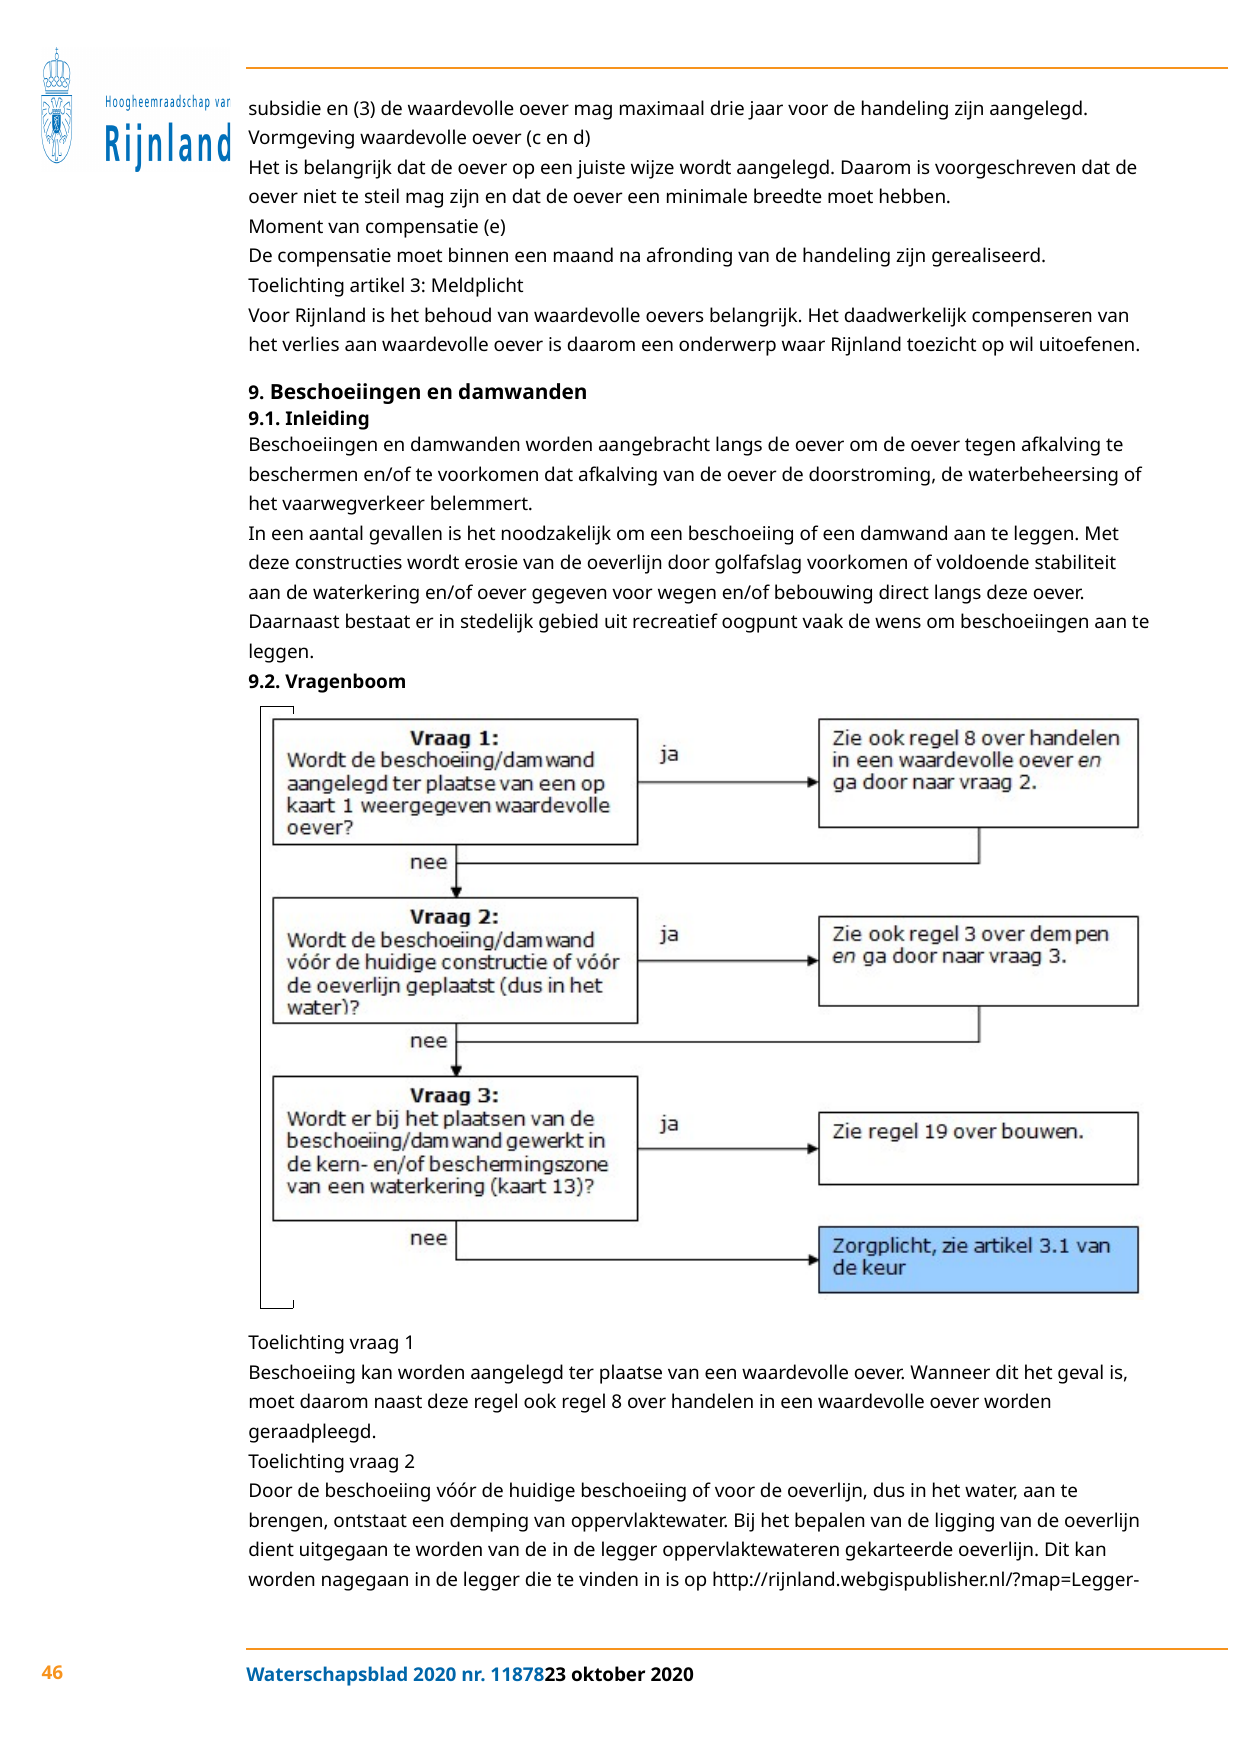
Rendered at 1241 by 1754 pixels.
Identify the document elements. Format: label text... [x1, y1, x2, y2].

text Vormgeving waardevolle oever (c en d) [248, 124, 1152, 150]
text 9.2. Vragenboom [248, 668, 1152, 694]
text De compensatie moet binnen een maand na afronding van de handeling zijn gerealiseerd. [248, 243, 1152, 268]
text Beschoeiing kan worden aangelegd ter plaatse van een waardevolle oever. Wanneer dit het geval is, moet daarom naast deze regel ook regel 8 over handelen in een waardevolle oever worden geraadpleegd. [248, 1359, 1152, 1444]
text 9.1. Inleiding [248, 406, 1152, 431]
text Door de beschoeiing vóór de huidige beschoeiing of voor de oeverlijn, dus in het water, aan te brengen, ontstaat een demping van oppervlaktewater. Bij het bepalen van de ligging van de oeverlijn dient uitgegaan te worden van de in de legger oppervlaktewateren gekarteerde oeverlijn. Dit kan worden nagegaan in de legger die te vinden in is op http://rijnland.webgispublisher.nl/?map=Legger- [248, 1477, 1152, 1592]
text 9. Beschoeiingen en damwanden [248, 377, 1152, 406]
text Moment van compensatie (e) [248, 213, 1152, 239]
text Beschoeiingen en damwanden worden aangebracht langs de oever om de oever tegen afkalving te beschermen en/of te voorkomen dat afkalving van de oever de doorstroming, de waterbeheersing of het vaarwegverkeer belemmert. [248, 431, 1152, 516]
text Toelichting artikel 3: Meldplicht [248, 272, 1152, 298]
text Voor Rijnland is het behoud van waardevolle oevers belangrijk. Het daadwerkelijk compenseren van het verlies aan waardevolle oever is daarom een onderwerp waar Rijnland toezicht op wil uitoefenen. [248, 302, 1152, 357]
text subsidie en (3) de waardevolle oever mag maximaal drie jaar voor de handeling zijn aangelegd. [248, 95, 1152, 121]
text Het is belangrijk dat de oever op een juiste wijze wordt aangelegd. Daarom is voorgeschreven dat de oever niet te steil mag zijn en dat de oever een minimale breedte moet hebben. [248, 154, 1152, 209]
picture [268, 714, 1147, 1300]
text In een aantal gevallen is het noodzakelijk om een beschoeiing of een damwand aan te leggen. Met deze constructies wordt erosie van de oeverlijn door golfafslag voorkomen of voldoende stabiliteit aan de waterkering en/of oever gegeven voor wegen en/of bebouwing direct langs deze oever. Daarnaast bestaat er in stedelijk gebied uit recreatief oogpunt vaak de wens om beschoeiingen aan te leggen. [248, 520, 1152, 664]
text Toelichting vraag 1 [248, 1329, 1152, 1355]
picture [41, 47, 231, 172]
text Toelichting vraag 2 [248, 1448, 1152, 1473]
